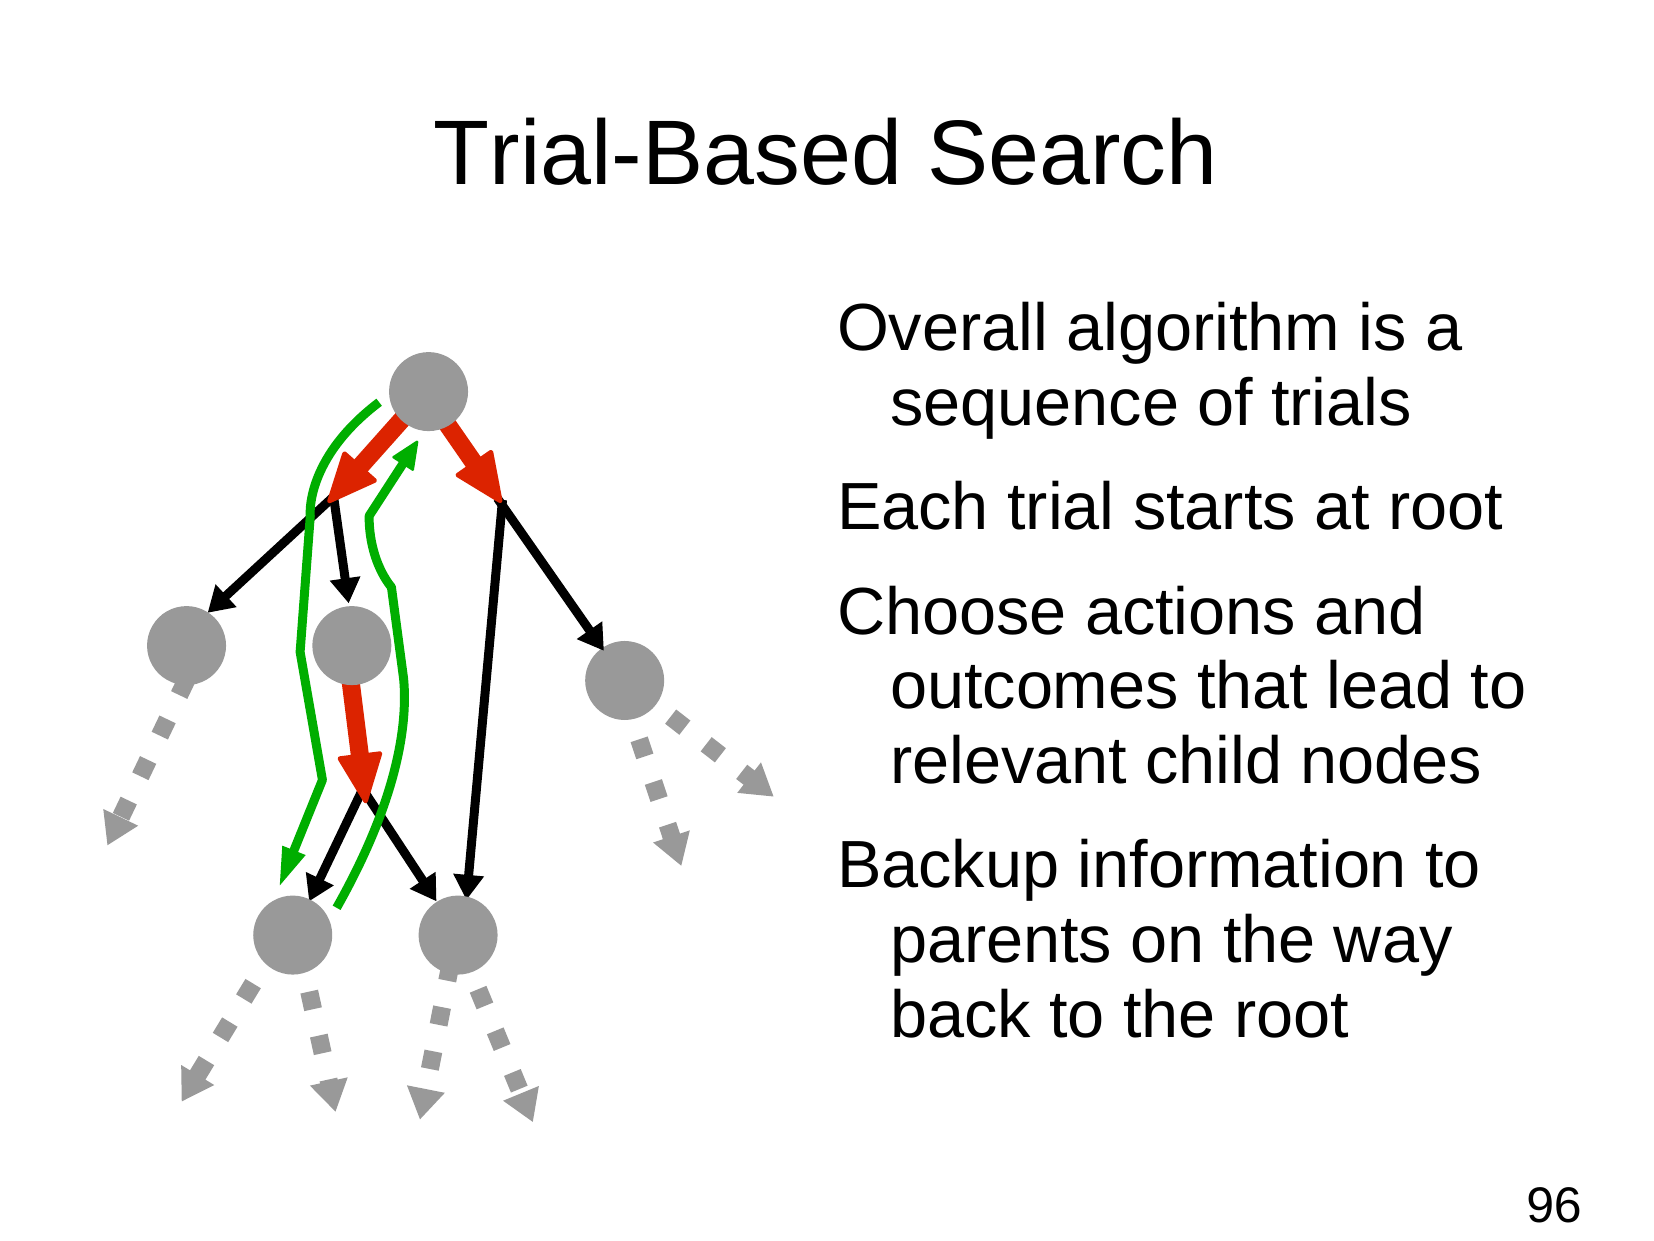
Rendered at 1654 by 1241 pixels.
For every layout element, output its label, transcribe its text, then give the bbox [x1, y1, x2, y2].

text_box [312, 606, 392, 686]
list Overall algorithm is a sequence of trials Each trial starts at root Choose actions and outcomes that lead to relevant child nodes Backup information to parents on the way back to the root [819, 290, 1571, 1095]
text_box [418, 895, 498, 975]
title Trial-Based Search [82, 49, 1571, 257]
text_box [147, 606, 227, 685]
text_box [389, 352, 469, 432]
text_box [253, 895, 333, 975]
text_box [585, 640, 665, 721]
